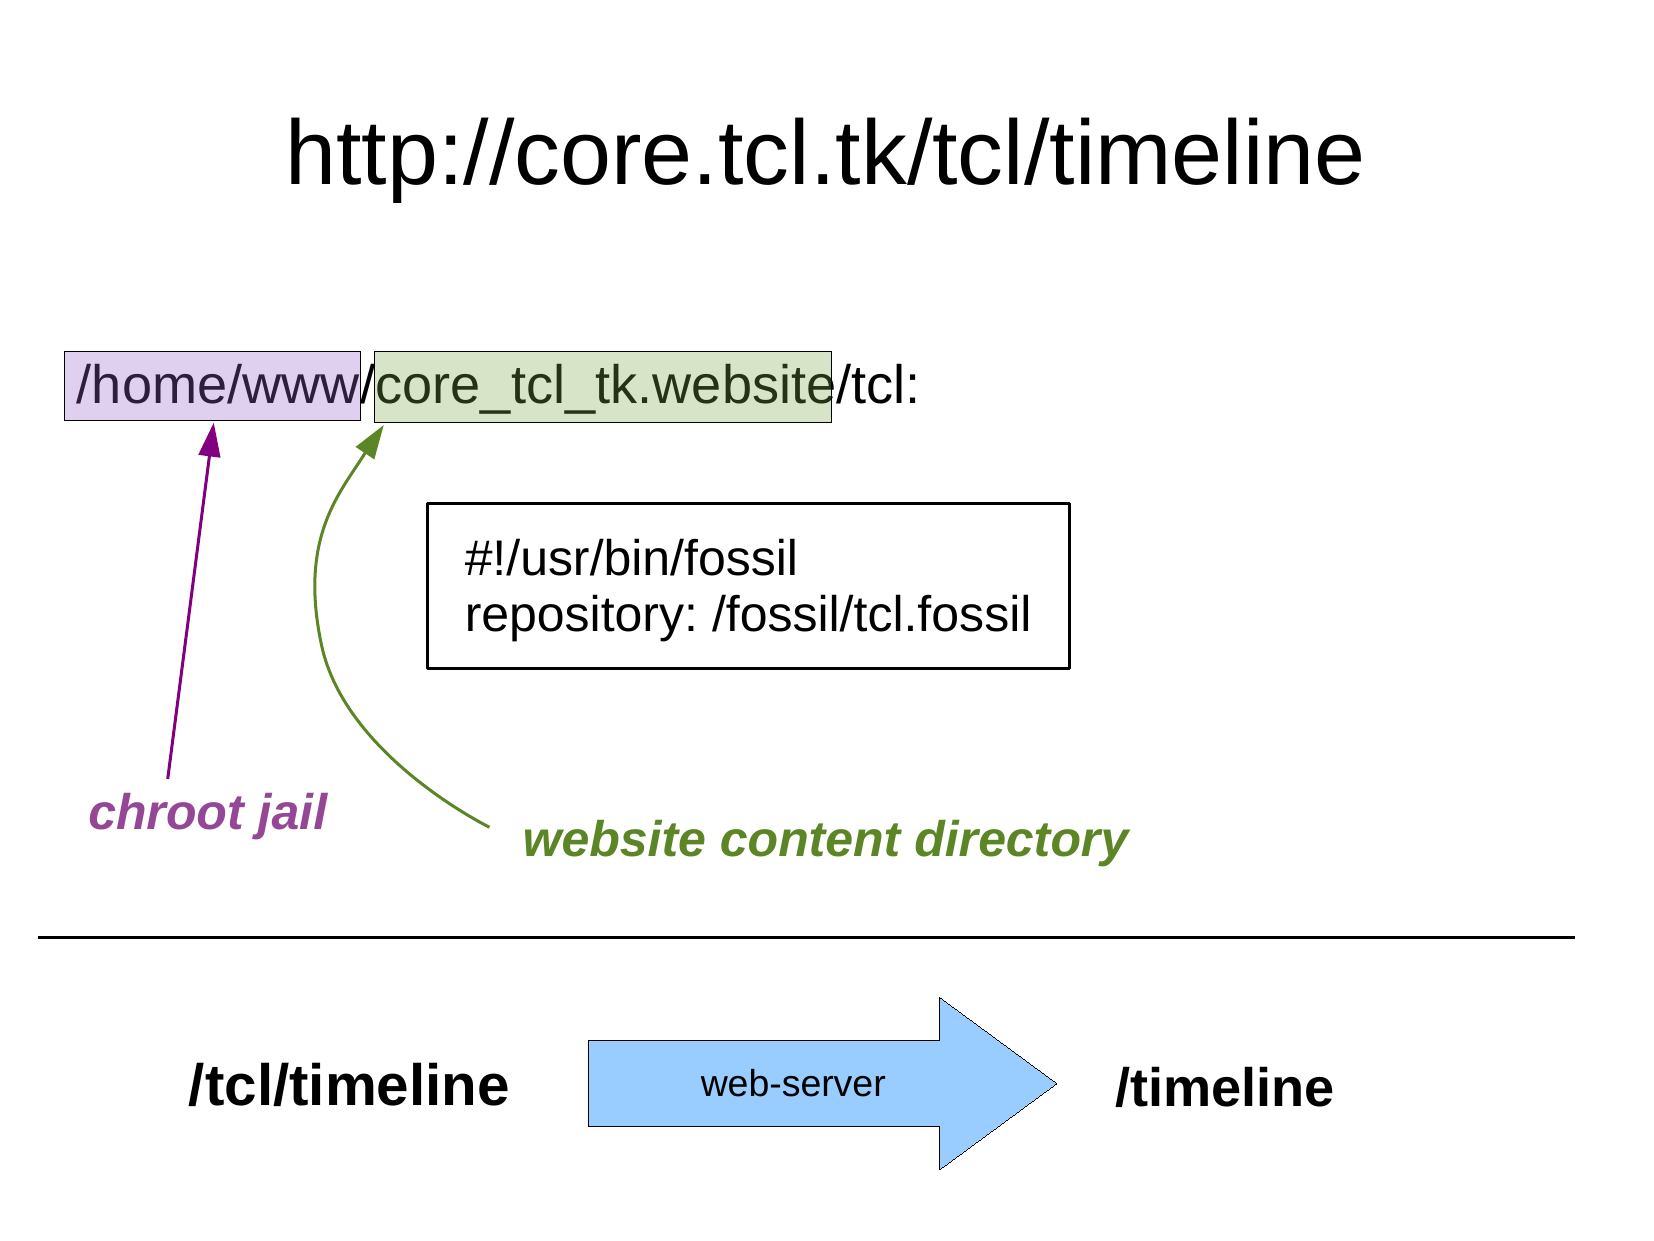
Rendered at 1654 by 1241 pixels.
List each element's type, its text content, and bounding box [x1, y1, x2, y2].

title http://core.tcl.tk/tcl/timeline [82, 49, 1571, 257]
text_box /home/www/core_tcl_tk.website/tcl: [62, 347, 937, 423]
text_box /tcl/timeline [174, 1045, 526, 1126]
text_box website content directory [507, 804, 1144, 875]
text_box chroot jail [73, 776, 343, 848]
text_box #!/usr/bin/fossil repository: /fossil/tcl.fossil [427, 503, 1070, 669]
text_box [64, 351, 361, 421]
text_box [374, 351, 832, 423]
text_box /timeline [1100, 1050, 1351, 1126]
text_box web-server [588, 997, 1057, 1170]
